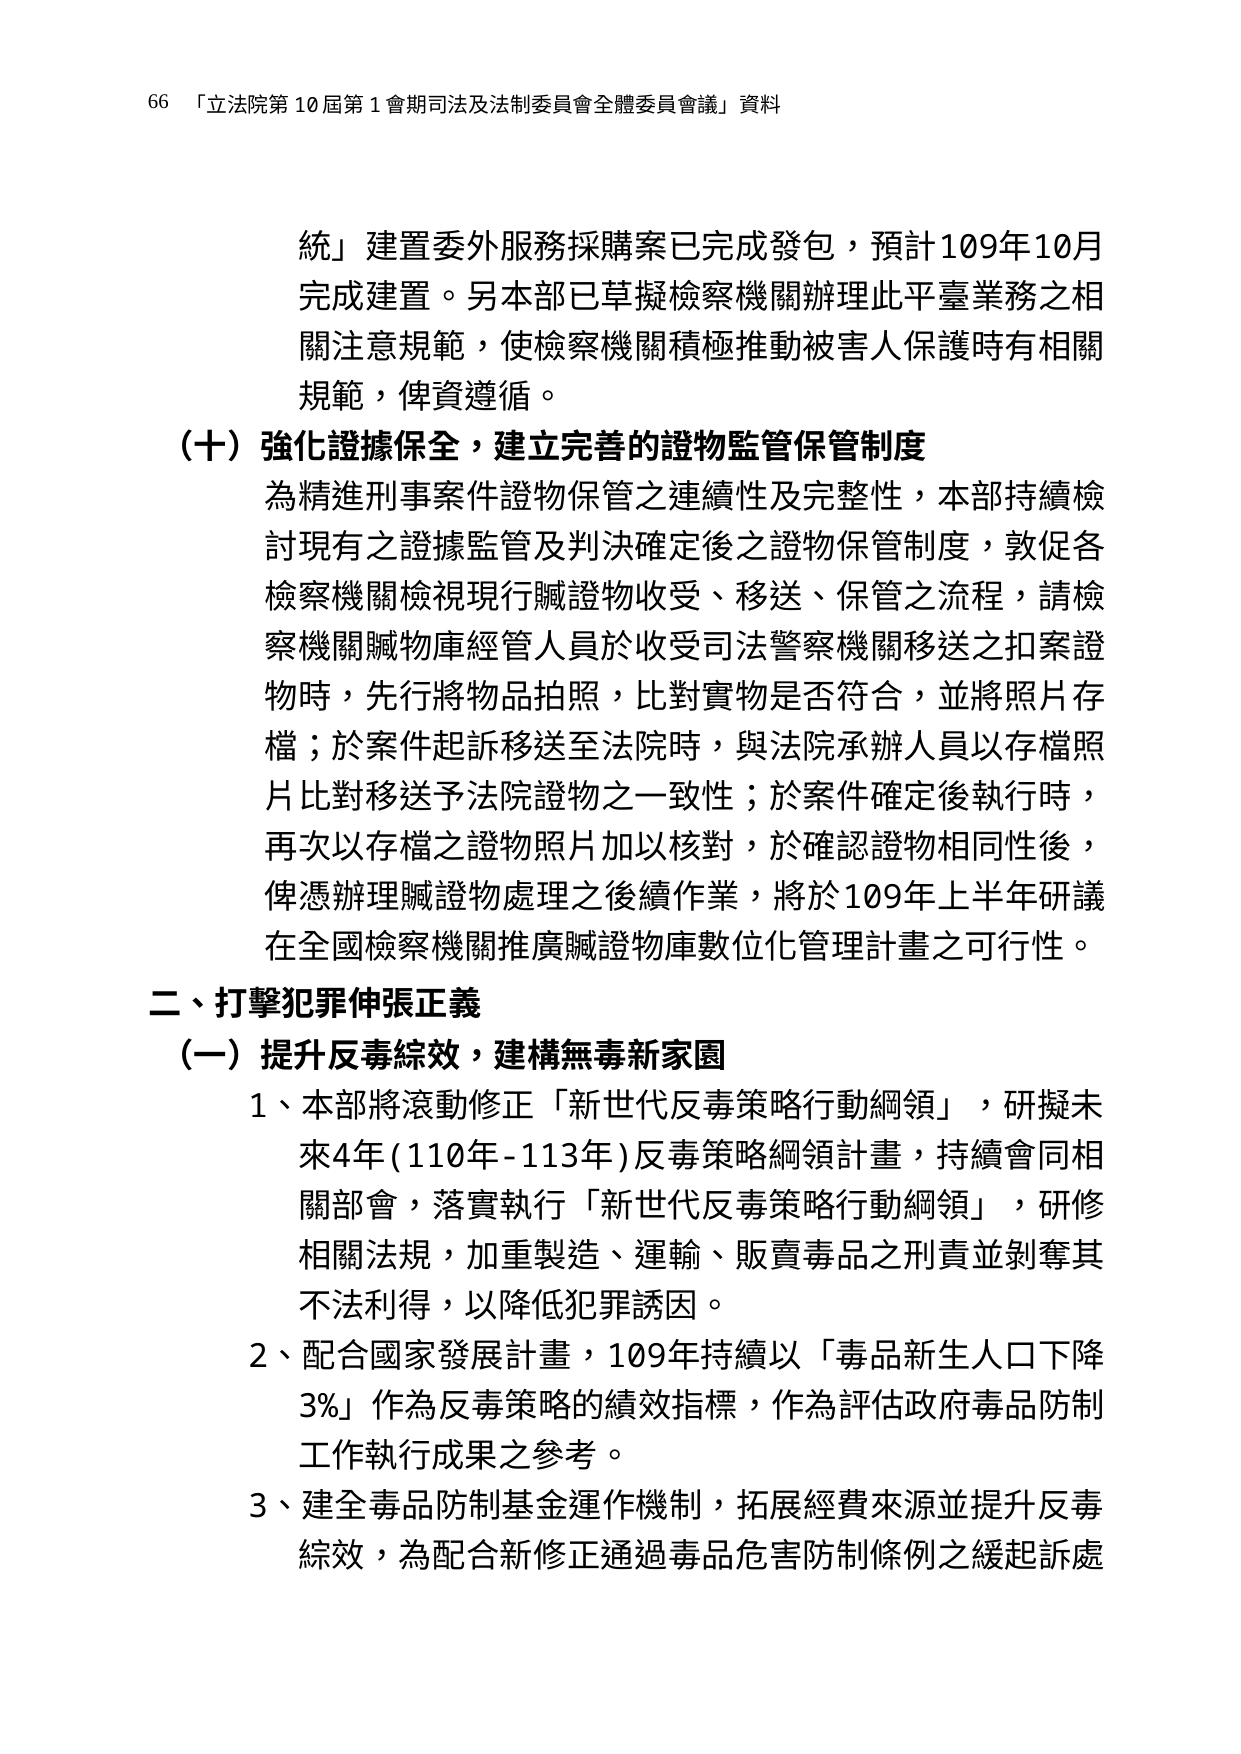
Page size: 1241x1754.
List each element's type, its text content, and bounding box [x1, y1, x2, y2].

text 為精進刑事案件證物保管之連續性及完整性，本部持續檢討現有之證據監管及判決確定後之證物保管制度，敦促各檢察機關檢視現行贓證物收受、移送、保管之流程，請檢察機關贓物庫經管人員於收受司法警察機關移送之扣案證物時，先行將物品拍照，比對實物是否符合，並將照片存檔；於案件起訴移送至法院時，與法院承辦人員以存檔照片比對移送予法院證物之一致性；於案件確定後執行時，再次以存檔之證物照片加以核對，於確認證物相同性後，俾憑辦理贓證物處理之後續作業，將於109年上半年研議在全國檢察機關推廣贓證物庫數位化管理計畫之可行性。 [264, 469, 1106, 969]
text （一）提升反毒綜效，建構無毒新家園 [160, 1027, 1106, 1077]
text 二、打擊犯罪伸張正義 [148, 969, 1106, 1027]
text 1、本部將滾動修正「新世代反毒策略行動綱領」，研擬未來4年(110年-113年)反毒策略綱領計畫，持續會同相關部會，落實執行「新世代反毒策略行動綱領」，研修相關法規，加重製造、運輸、販賣毒品之刑責並剝奪其不法利得，以降低犯罪誘因。 [248, 1077, 1106, 1327]
text 2、配合國家發展計畫，109年持續以「毒品新生人口下降3%」作為反毒策略的績效指標，作為評估政府毒品防制工作執行成果之參考。 [248, 1327, 1106, 1477]
text （十）強化證據保全，建立完善的證物監管保管制度 [160, 419, 1106, 469]
text 統」建置委外服務採購案已完成發包，預計109年10月完成建置。另本部已草擬檢察機關辦理此平臺業務之相關注意規範，使檢察機關積極推動被害人保護時有相關規範，俾資遵循。 [248, 219, 1106, 419]
text 3、建全毒品防制基金運作機制，拓展經費來源並提升反毒綜效，為配合新修正通過毒品危害防制條例之緩起訴處 [248, 1477, 1106, 1577]
